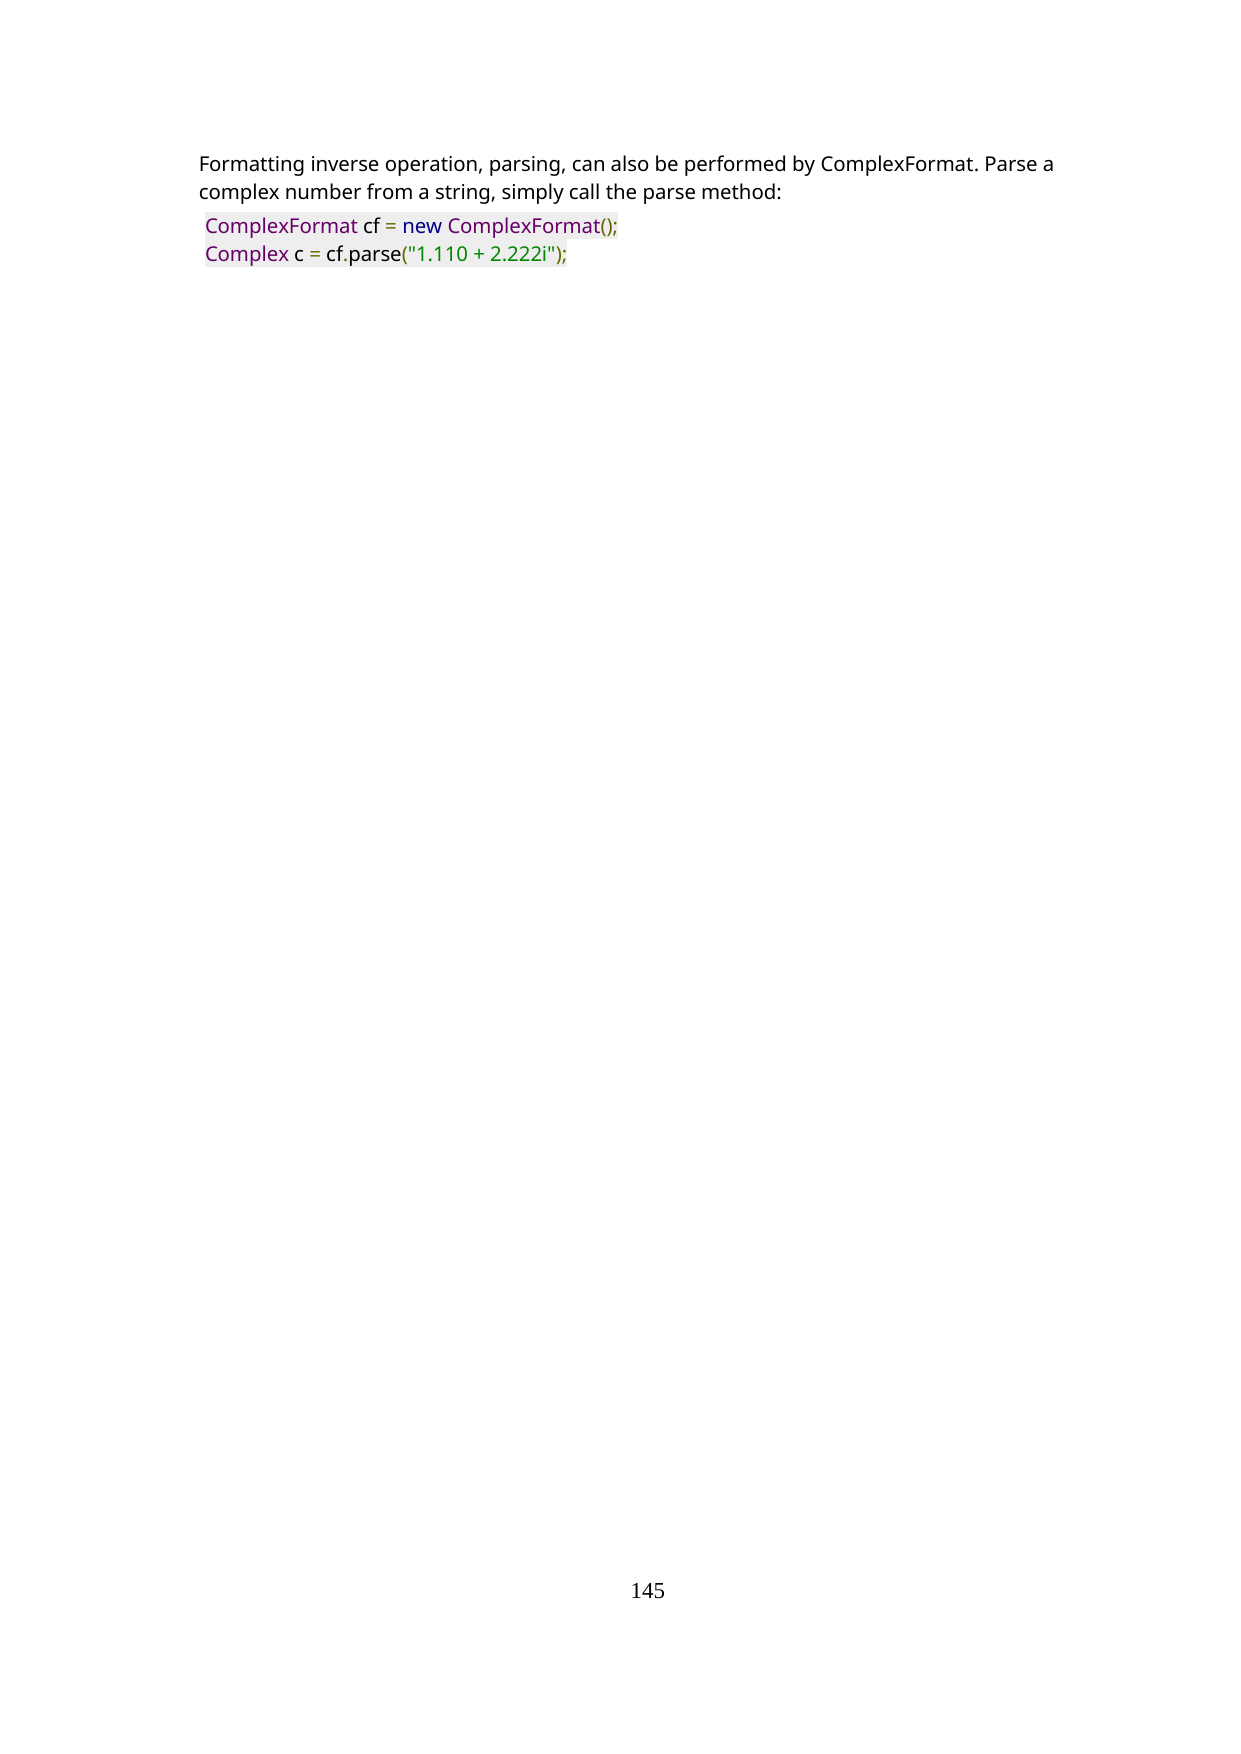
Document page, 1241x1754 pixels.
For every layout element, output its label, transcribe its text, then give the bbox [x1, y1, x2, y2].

text ComplexFormat cf = new ComplexFormat(); [205, 212, 1097, 239]
text Formatting inverse operation, parsing, can also be performed by ComplexFormat. Parse a complex number from a string, simply call the parse method: [198, 150, 1097, 205]
text Complex c = cf.parse("1.110 + 2.222i"); [205, 239, 1097, 267]
